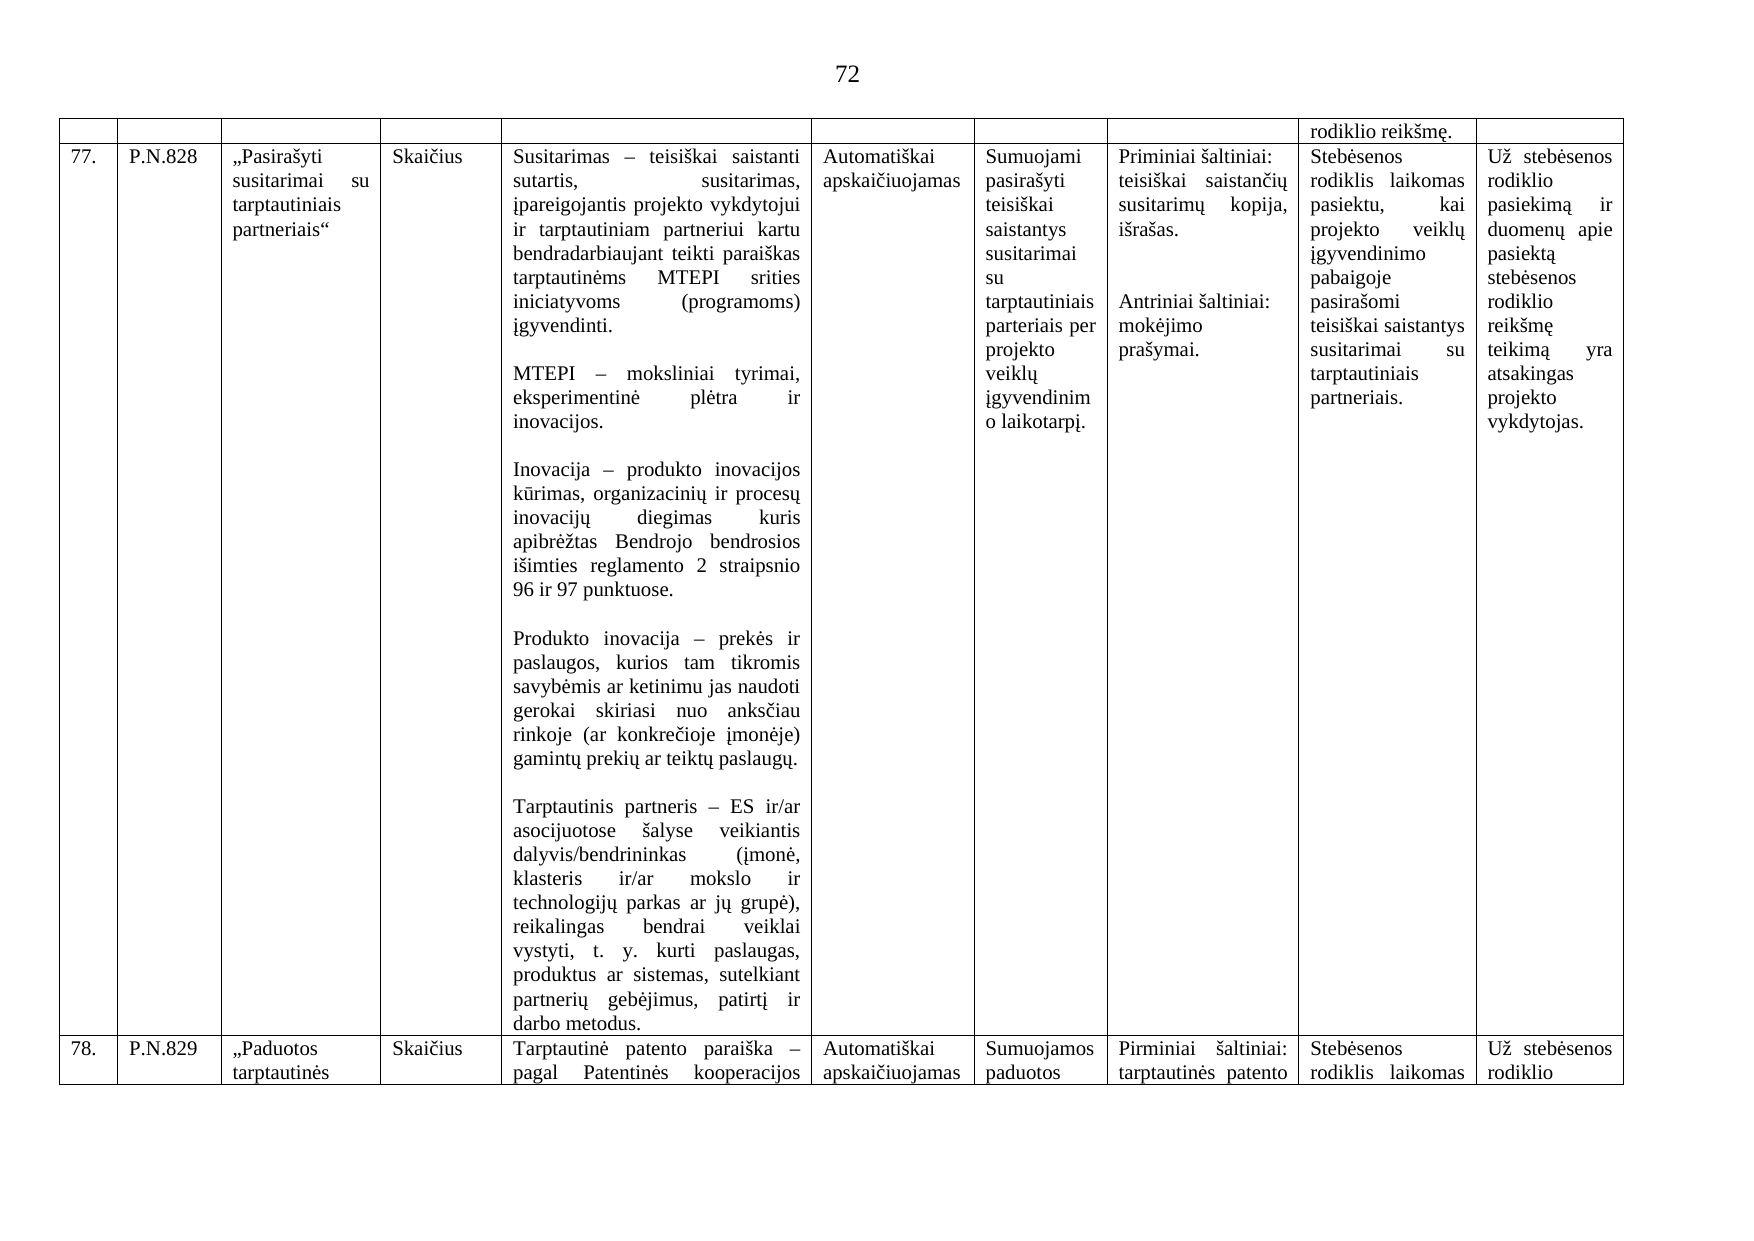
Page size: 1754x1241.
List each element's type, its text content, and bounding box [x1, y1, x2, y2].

table_cell Už stebėsenos rodiklio [1477, 1036, 1623, 1084]
table_cell [1477, 119, 1623, 143]
table_cell 77. [60, 144, 117, 1034]
table_cell Skaičius [381, 144, 501, 1034]
table_cell Sumuojamos paduotos [975, 1036, 1107, 1084]
table_cell [381, 119, 501, 143]
table_cell P.N.829 [118, 1036, 221, 1084]
table_cell Stebėsenos rodiklis laikomas [1299, 1036, 1476, 1084]
table_cell Tarptautinė patento paraiška – pagal Patentinės kooperacijos [502, 1036, 811, 1084]
table_cell Susitarimas – teisiškai saistanti sutartis, susitarimas, įpareigojantis projekto vykdytojui ir tarptautiniam partneriui kartu bendradarbiaujant teikti paraiškas tarptautinėms MTEPI srities iniciatyvoms (programoms) įgyvendinti. MTEPI – moksliniai tyrimai, eksperimentinė plėtra ir inovacijos. Inovacija – produkto inovacijos kūrimas, organizacinių ir procesų inovacijų diegimas kuris apibrėžtas Bendrojo bendrosios išimties reglamento 2 straipsnio 96 ir 97 punktuose. Produkto inovacija – prekės ir paslaugos, kurios tam tikromis savybėmis ar ketinimu jas naudoti gerokai skiriasi nuo anksčiau rinkoje (ar konkrečioje įmonėje) gamintų prekių ar teiktų paslaugų. Tarptautinis partneris – ES ir/ar asocijuotose šalyse veikiantis dalyvis/bendrininkas (įmonė, klasteris ir/ar mokslo ir technologijų parkas ar jų grupė), reikalingas bendrai veiklai vystyti, t. y. kurti paslaugas, produktus ar sistemas, sutelkiant partnerių gebėjimus, patirtį ir darbo metodus. [502, 144, 811, 1034]
table_cell Stebėsenos rodiklis laikomas pasiektu, kai projekto veiklų įgyvendinimo pabaigoje pasirašomi teisiškai saistantys susitarimai su tarptautiniais partneriais. [1299, 144, 1476, 1034]
table_cell Už stebėsenos rodiklio pasiekimą ir duomenų apie pasiektą stebėsenos rodiklio reikšmę teikimą yra atsakingas projekto vykdytojas. [1477, 144, 1623, 1034]
table_cell P.N.828 [118, 144, 221, 1034]
table_cell Automatiškai apskaičiuojamas [812, 144, 974, 1034]
table_cell [975, 119, 1107, 143]
table_cell Pirminiai šaltiniai: tarptautinės patento [1108, 1036, 1298, 1084]
table_cell Automatiškai apskaičiuojamas [812, 1036, 974, 1084]
table_cell „Pasirašyti susitarimai su tarptautiniais partneriais“ [222, 144, 380, 1034]
table_cell 78. [60, 1036, 117, 1084]
table_cell [118, 119, 221, 143]
table_cell Sumuojami pasirašyti teisiškai saistantys susitarimai su tarptautiniais parteriais per projekto veiklų įgyvendinimo laikotarpį. [975, 144, 1107, 1034]
table_cell [812, 119, 974, 143]
table_cell rodiklio reikšmę. [1299, 119, 1476, 143]
table_cell „Paduotos tarptautinės [222, 1036, 380, 1084]
table_cell [222, 119, 380, 143]
table_cell Priminiai šaltiniai: teisiškai saistančių susitarimų kopija, išrašas. Antriniai šaltiniai: mokėjimo prašymai. [1108, 144, 1298, 1034]
table_cell Skaičius [381, 1036, 501, 1084]
table_cell [60, 119, 117, 143]
